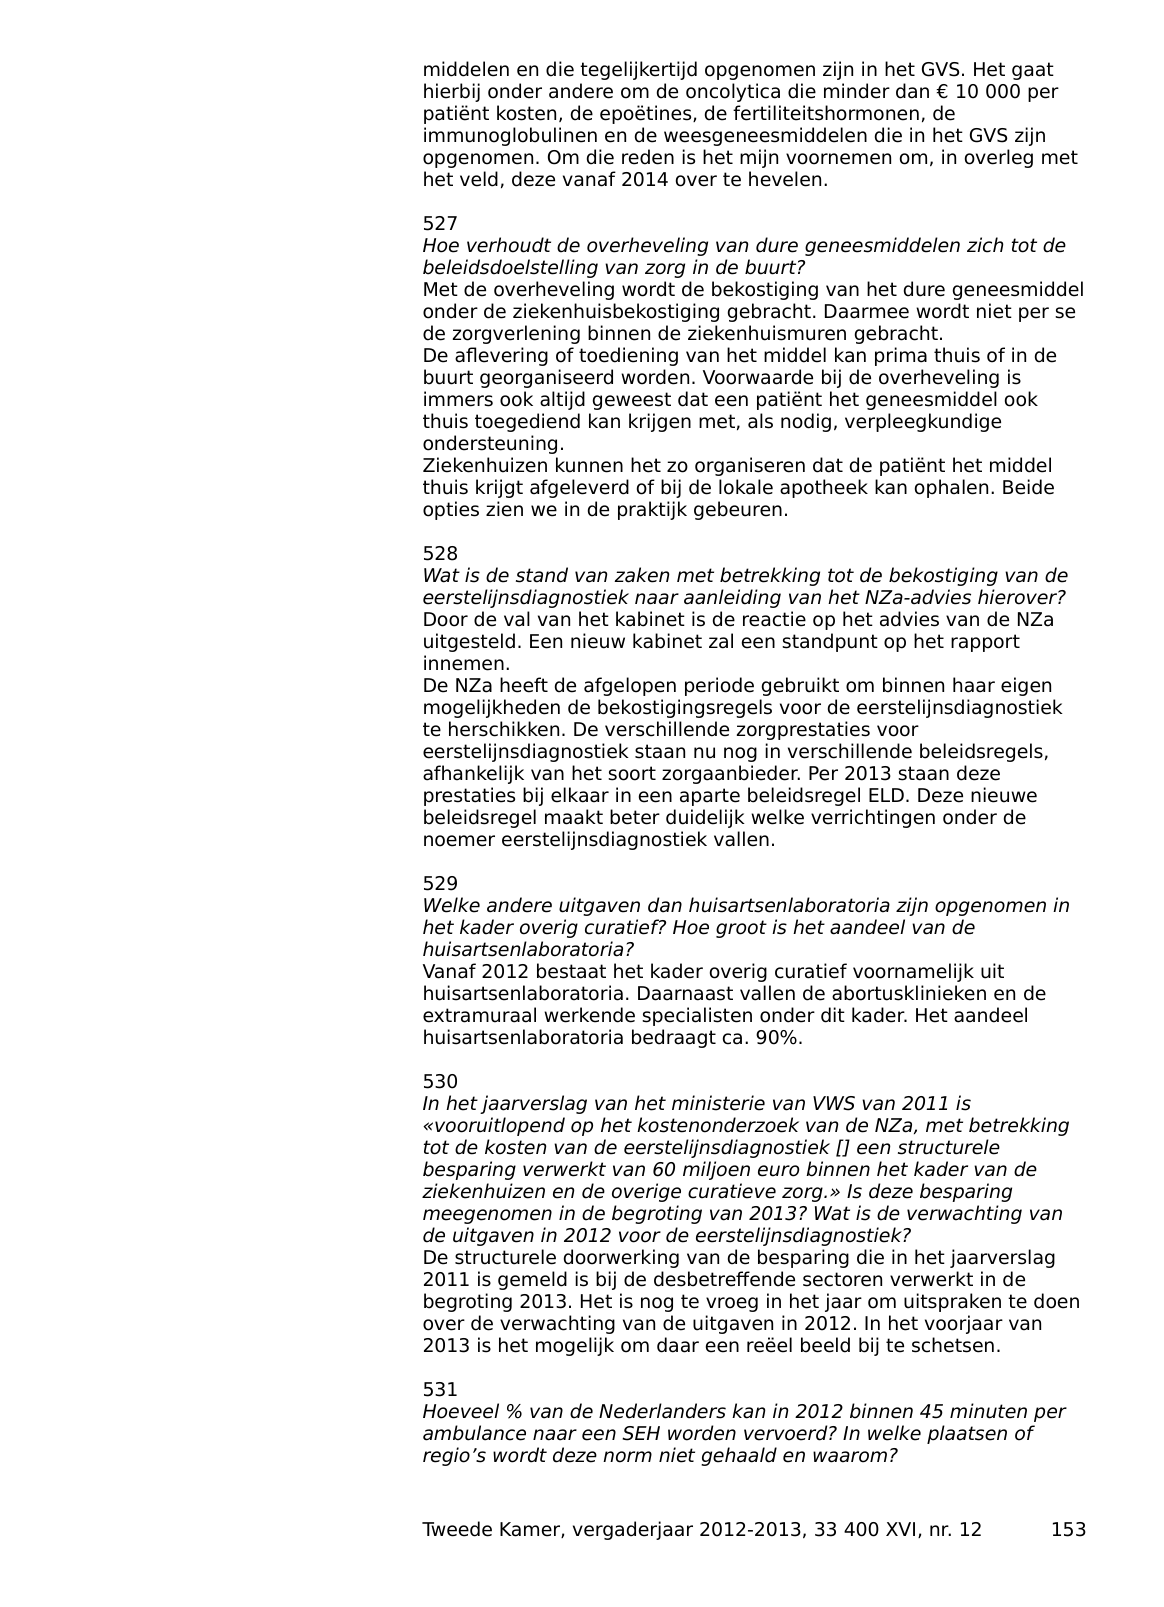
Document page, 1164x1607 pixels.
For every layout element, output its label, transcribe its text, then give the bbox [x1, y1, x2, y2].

text Ziekenhuizen kunnen het zo organiseren dat de patiënt het middel thuis krijgt afgeleverd of bij de lokale apotheek kan ophalen. Beide opties zien we in de praktijk gebeuren. [422, 455, 1087, 521]
text 529 [422, 873, 1087, 895]
text Welke andere uitgaven dan huisartsenlaboratoria zijn opgenomen in het kader overig curatief? Hoe groot is het aandeel van de huisartsenlaboratoria? [422, 895, 1087, 961]
text De aflevering of toediening van het middel kan prima thuis of in de buurt georganiseerd worden. Voorwaarde bij de overheveling is immers ook altijd geweest dat een patiënt het geneesmiddel ook thuis toegediend kan krijgen met, als nodig, verpleegkundige ondersteuning. [422, 345, 1087, 455]
text Hoeveel % van de Nederlanders kan in 2012 binnen 45 minuten per ambulance naar een SEH worden vervoerd? In welke plaatsen of regio’s wordt deze norm niet gehaald en waarom? [422, 1401, 1087, 1467]
text 528 [422, 543, 1087, 565]
text Wat is de stand van zaken met betrekking tot de bekostiging van de eerstelijnsdiagnostiek naar aanleiding van het NZa-advies hierover? [422, 565, 1087, 609]
text Vanaf 2012 bestaat het kader overig curatief voornamelijk uit huisartsenlaboratoria. Daarnaast vallen de abortusklinieken en de extramuraal werkende specialisten onder dit kader. Het aandeel huisartsenlaboratoria bedraagt ca. 90%. [422, 961, 1087, 1049]
text Met de overheveling wordt de bekostiging van het dure geneesmiddel onder de ziekenhuisbekostiging gebracht. Daarmee wordt niet per se de zorgverlening binnen de ziekenhuismuren gebracht. [422, 279, 1087, 345]
text 530 [422, 1071, 1087, 1093]
text 531 [422, 1379, 1087, 1401]
text De structurele doorwerking van de besparing die in het jaarverslag 2011 is gemeld is bij de desbetreffende sectoren verwerkt in de begroting 2013. Het is nog te vroeg in het jaar om uitspraken te doen over de verwachting van de uitgaven in 2012. In het voorjaar van 2013 is het mogelijk om daar een reëel beeld bij te schetsen. [422, 1247, 1087, 1357]
text Hoe verhoudt de overheveling van dure geneesmiddelen zich tot de beleidsdoelstelling van zorg in de buurt? [422, 235, 1087, 279]
text middelen en die tegelijkertijd opgenomen zijn in het GVS. Het gaat hierbij onder andere om de oncolytica die minder dan € 10 000 per patiënt kosten, de epoëtines, de fertiliteitshormonen, de immunoglobulinen en de weesgeneesmiddelen die in het GVS zijn opgenomen. Om die reden is het mijn voornemen om, in overleg met het veld, deze vanaf 2014 over te hevelen. [422, 59, 1087, 191]
text In het jaarverslag van het ministerie van VWS van 2011 is «vooruitlopend op het kostenonderzoek van de NZa, met betrekking tot de kosten van de eerstelijnsdiagnostiek [] een structurele besparing verwerkt van 60 miljoen euro binnen het kader van de ziekenhuizen en de overige curatieve zorg.» Is deze besparing meegenomen in de begroting van 2013? Wat is de verwachting van de uitgaven in 2012 voor de eerstelijnsdiagnostiek? [422, 1093, 1087, 1247]
text Door de val van het kabinet is de reactie op het advies van de NZa uitgesteld. Een nieuw kabinet zal een standpunt op het rapport innemen. [422, 609, 1087, 675]
text 527 [422, 213, 1087, 235]
text De NZa heeft de afgelopen periode gebruikt om binnen haar eigen mogelijkheden de bekostigingsregels voor de eerstelijnsdiagnostiek te herschikken. De verschillende zorgprestaties voor eerstelijnsdiagnostiek staan nu nog in verschillende beleidsregels, afhankelijk van het soort zorgaanbieder. Per 2013 staan deze prestaties bij elkaar in een aparte beleidsregel ELD. Deze nieuwe beleidsregel maakt beter duidelijk welke verrichtingen onder de noemer eerstelijnsdiagnostiek vallen. [422, 675, 1087, 851]
